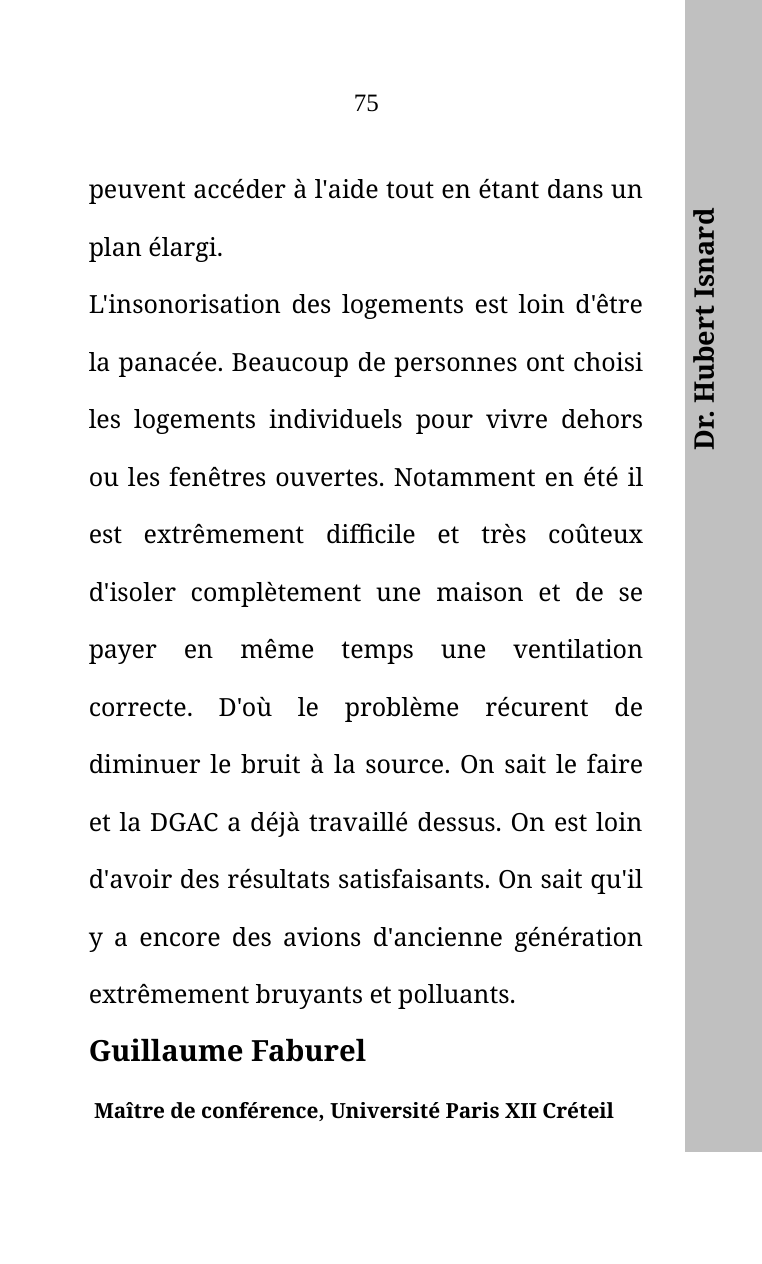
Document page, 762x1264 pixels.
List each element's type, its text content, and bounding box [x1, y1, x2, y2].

text Guillaume Faburel [88, 1011, 644, 1070]
text Maître de conférence, Université Paris XII Créteil [88, 1070, 644, 1125]
text peuvent accéder à l'aide tout en étant dans un plan élargi. [88, 147, 644, 264]
text Dr. Hubert Isnard [685, 187, 762, 450]
text L'insonorisation des logements est loin d'être la panacée. Beaucoup de personnes ont choisi les logements individuels pour vivre dehors ou les fenêtres ouvertes. Notamment en été il est extrêmement difficile et très coûteux d'isoler complètement une maison et de se payer en même temps une ventilation correcte. D'où le problème récurent de diminuer le bruit à la source. On sait le faire et la DGAC a déjà travaillé dessus. On est loin d'avoir des résultats satisfaisants. On sait qu'il y a encore des avions d'ancienne génération extrêmement bruyants et polluants. [88, 264, 644, 1011]
